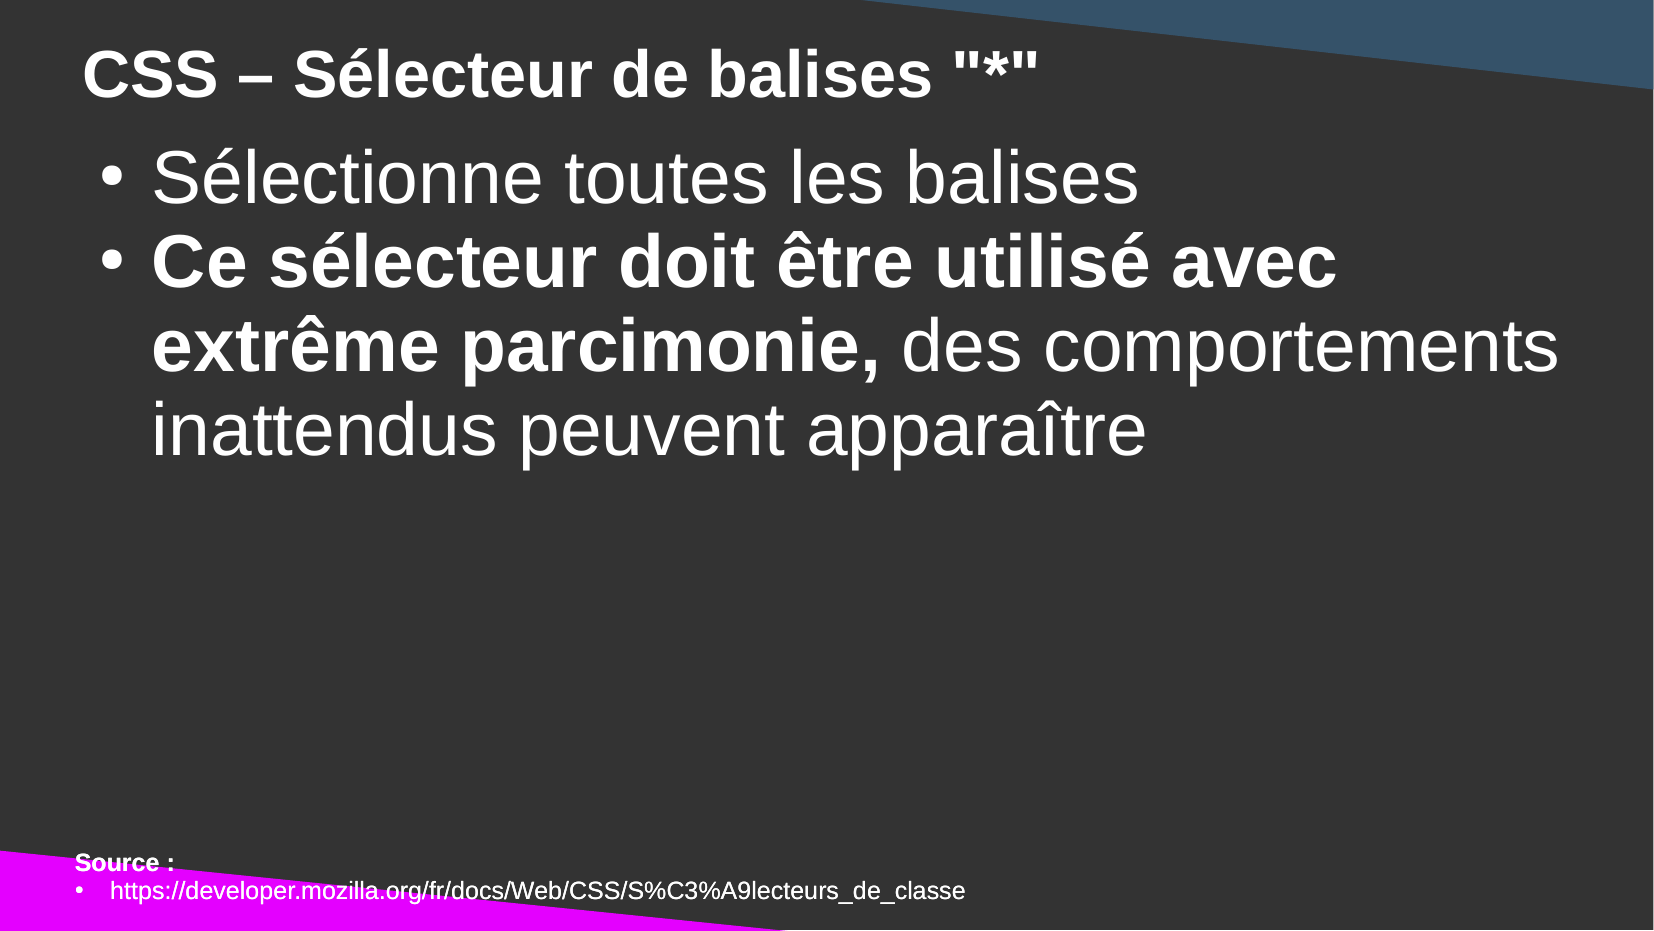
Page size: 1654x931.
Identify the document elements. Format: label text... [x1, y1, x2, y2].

list Sélectionne toutes les balises Ce sélecteur doit être utilisé avec extrême parcimonie, des comportements inattendus peuvent apparaître [80, 135, 1605, 833]
text_box Source : https://developer.mozilla.org/fr/docs/Web/CSS/S%C3%A9lecteurs_de_classe [60, 841, 1546, 913]
title CSS – Sélecteur de balises "*" [82, 37, 1571, 114]
text_box [861, 0, 1654, 90]
text_box [0, 850, 788, 931]
